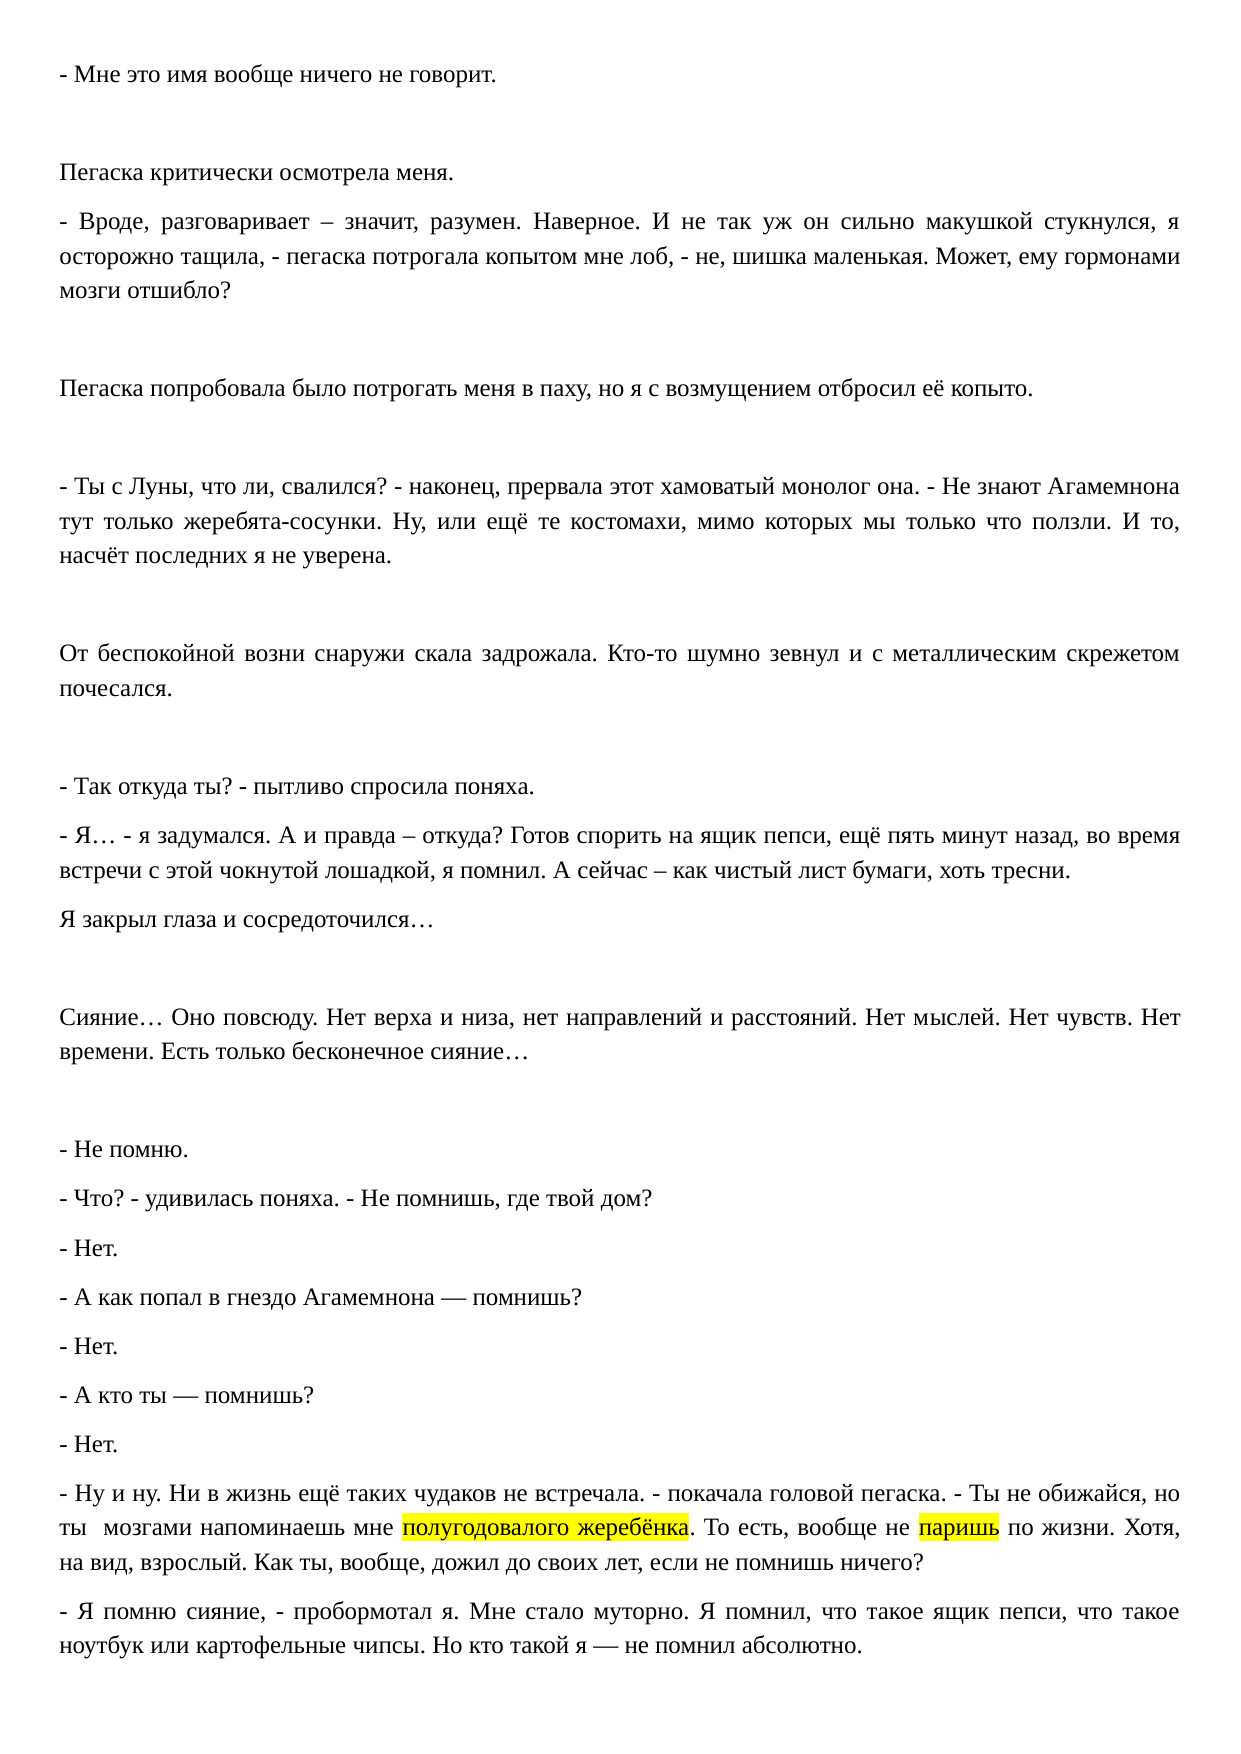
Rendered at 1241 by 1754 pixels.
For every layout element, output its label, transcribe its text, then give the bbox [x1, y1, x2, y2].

text - Я помню сияние, - пробормотал я. Мне стало муторно. Я помнил, что такое ящик пепси, что такое ноутбук или картофельные чипсы. Но кто такой я — не помнил абсолютно. [59, 1596, 1181, 1659]
text - Не помню. [59, 1134, 1181, 1163]
text - Ты с Луны, что ли, свалился? - наконец, прервала этот хамоватый монолог она. - Не знают Агамемнона тут только жеребята-сосунки. Ну, или ещё те костомахи, мимо которых мы только что ползли. И то, насчёт последних я не уверена. [59, 471, 1181, 569]
text - Вроде, разговаривает – значит, разумен. Наверное. И не так уж он сильно макушкой стукнулся, я осторожно тащила, - пегаска потрогала копытом мне лоб, - не, шишка маленькая. Может, ему гормонами мозги отшибло? [59, 206, 1181, 304]
text - Мне это имя вообще ничего не говорит. [59, 59, 1181, 88]
text - Нет. [59, 1233, 1181, 1261]
text - Так откуда ты? - пытливо спросила поняха. [59, 771, 1181, 800]
text - А кто ты — помнишь? [59, 1380, 1181, 1408]
text Пегаска попробовала было потрогать меня в паху, но я с возмущением отбросил её копыто. [59, 373, 1181, 402]
text - Ну и ну. Ни в жизнь ещё таких чудаков не встречала. - покачала головой пегаска. - Ты не обижайся, но ты мозгами напоминаешь мне полугодовалого жеребёнка. То есть, вообще не паришь по жизни. Хотя, на вид, взрослый. Как ты, вообще, дожил до своих лет, если не помнишь ничего? [59, 1478, 1181, 1576]
text - Что? - удивилась поняха. - Не помнишь, где твой дом? [59, 1183, 1181, 1212]
text - А как попал в гнездо Агамемнона — помнишь? [59, 1282, 1181, 1310]
text От беспокойной возни снаружи скала задрожала. Кто-то шумно зевнул и с металлическим скрежетом почесался. [59, 638, 1181, 702]
text Сияние… Оно повсюду. Нет верха и низа, нет направлений и расстояний. Нет мыслей. Нет чувств. Нет времени. Есть только бесконечное сияние… [59, 1002, 1181, 1065]
text Я закрыл глаза и сосредоточился… [59, 904, 1181, 932]
text Пегаска критически осмотрела меня. [59, 157, 1181, 186]
text - Я… - я задумался. А и правда – откуда? Готов спорить на ящик пепси, ещё пять минут назад, во время встречи с этой чокнутой лошадкой, я помнил. А сейчас – как чистый лист бумаги, хоть тресни. [59, 820, 1181, 883]
text - Нет. [59, 1429, 1181, 1458]
text - Нет. [59, 1331, 1181, 1359]
